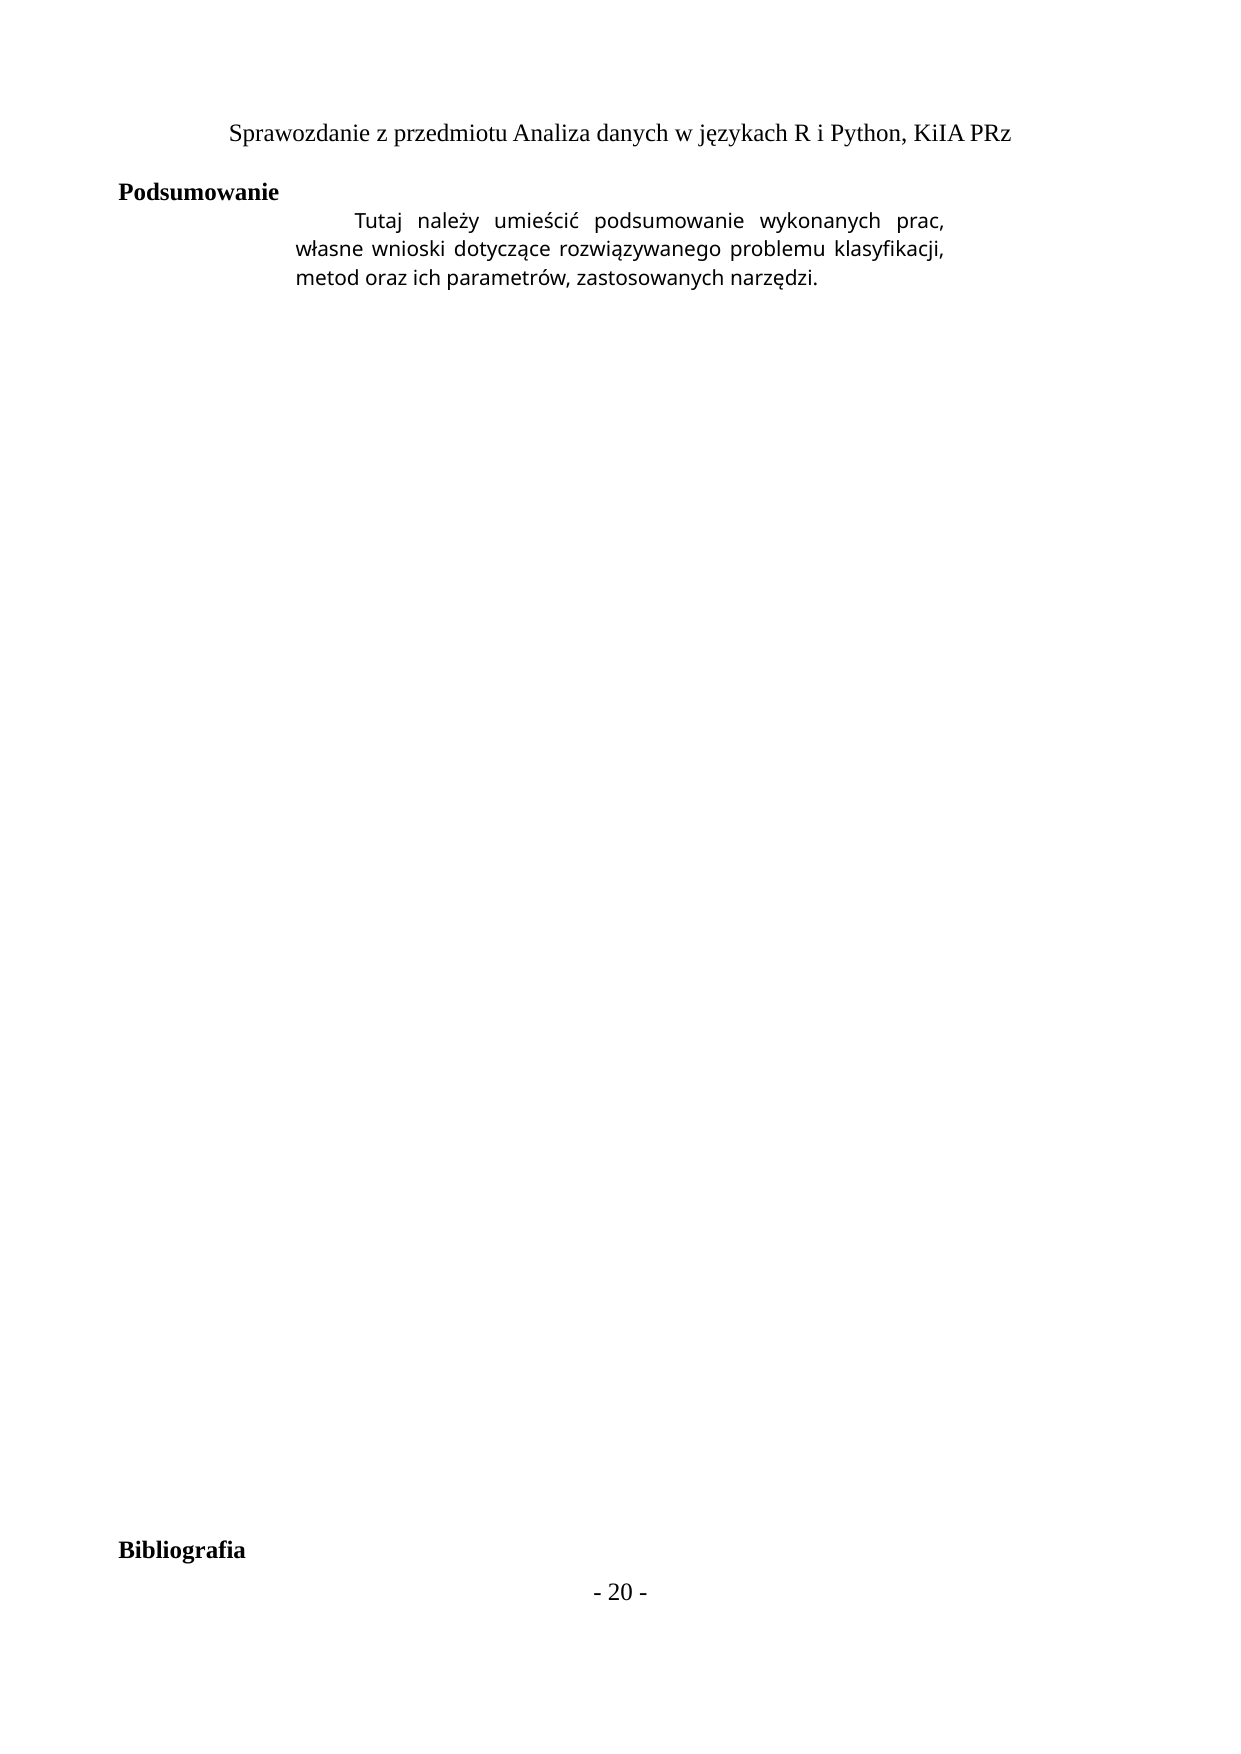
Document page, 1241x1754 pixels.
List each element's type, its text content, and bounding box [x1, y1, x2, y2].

subtitle Bibliografia [118, 1536, 1122, 1564]
subtitle Podsumowanie [118, 177, 1122, 206]
text Tutaj należy umieścić podsumowanie wykonanych prac, własne wnioski dotyczące rozwiązywanego problemu klasyfikacji, metod oraz ich parametrów, zastosowanych narzędzi. [295, 206, 945, 291]
